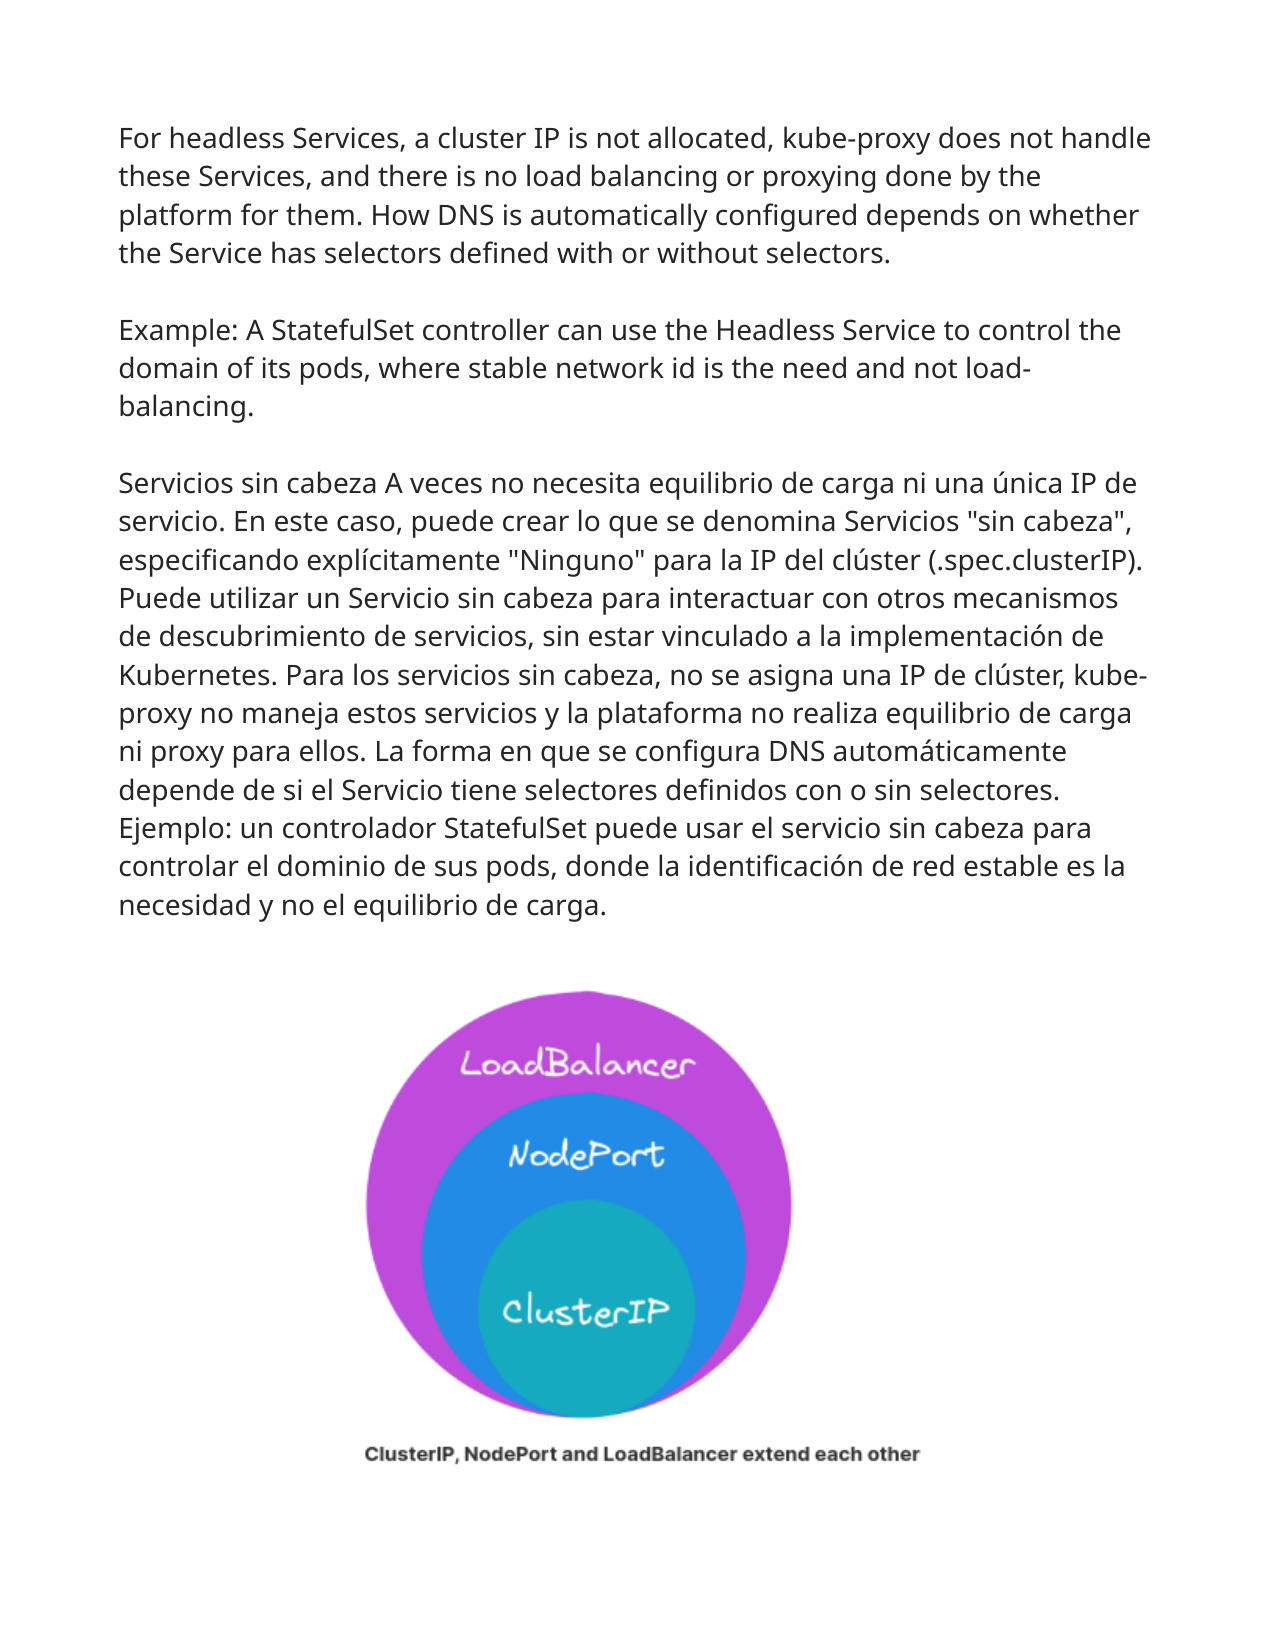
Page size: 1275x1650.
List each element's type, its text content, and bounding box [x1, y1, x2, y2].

text Servicios sin cabeza A veces no necesita equilibrio de carga ni una única IP de servicio. En este caso, puede crear lo que se denomina Servicios "sin cabeza", especificando explícitamente "Ninguno" para la IP del clúster (.spec.clusterIP). Puede utilizar un Servicio sin cabeza para interactuar con otros mecanismos de descubrimiento de servicios, sin estar vinculado a la implementación de Kubernetes. Para los servicios sin cabeza, no se asigna una IP de clúster, kube-proxy no maneja estos servicios y la plataforma no realiza equilibrio de carga ni proxy para ellos. La forma en que se configura DNS automáticamente depende de si el Servicio tiene selectores definidos con o sin selectores. Ejemplo: un controlador StatefulSet puede usar el servicio sin cabeza para controlar el dominio de sus pods, donde la identificación de red estable es la necesidad y no el equilibrio de carga. [118, 463, 1157, 923]
text Example: A StatefulSet controller can use the Headless Service to control the domain of its pods, where stable network id is the need and not load-balancing. [118, 310, 1157, 425]
text For headless Services, a cluster IP is not allocated, kube-proxy does not handle these Services, and there is no load balancing or proxying done by the platform for them. How DNS is automatically configured depends on whether the Service has selectors defined with or without selectors. [118, 118, 1157, 271]
picture [347, 965, 1010, 1480]
